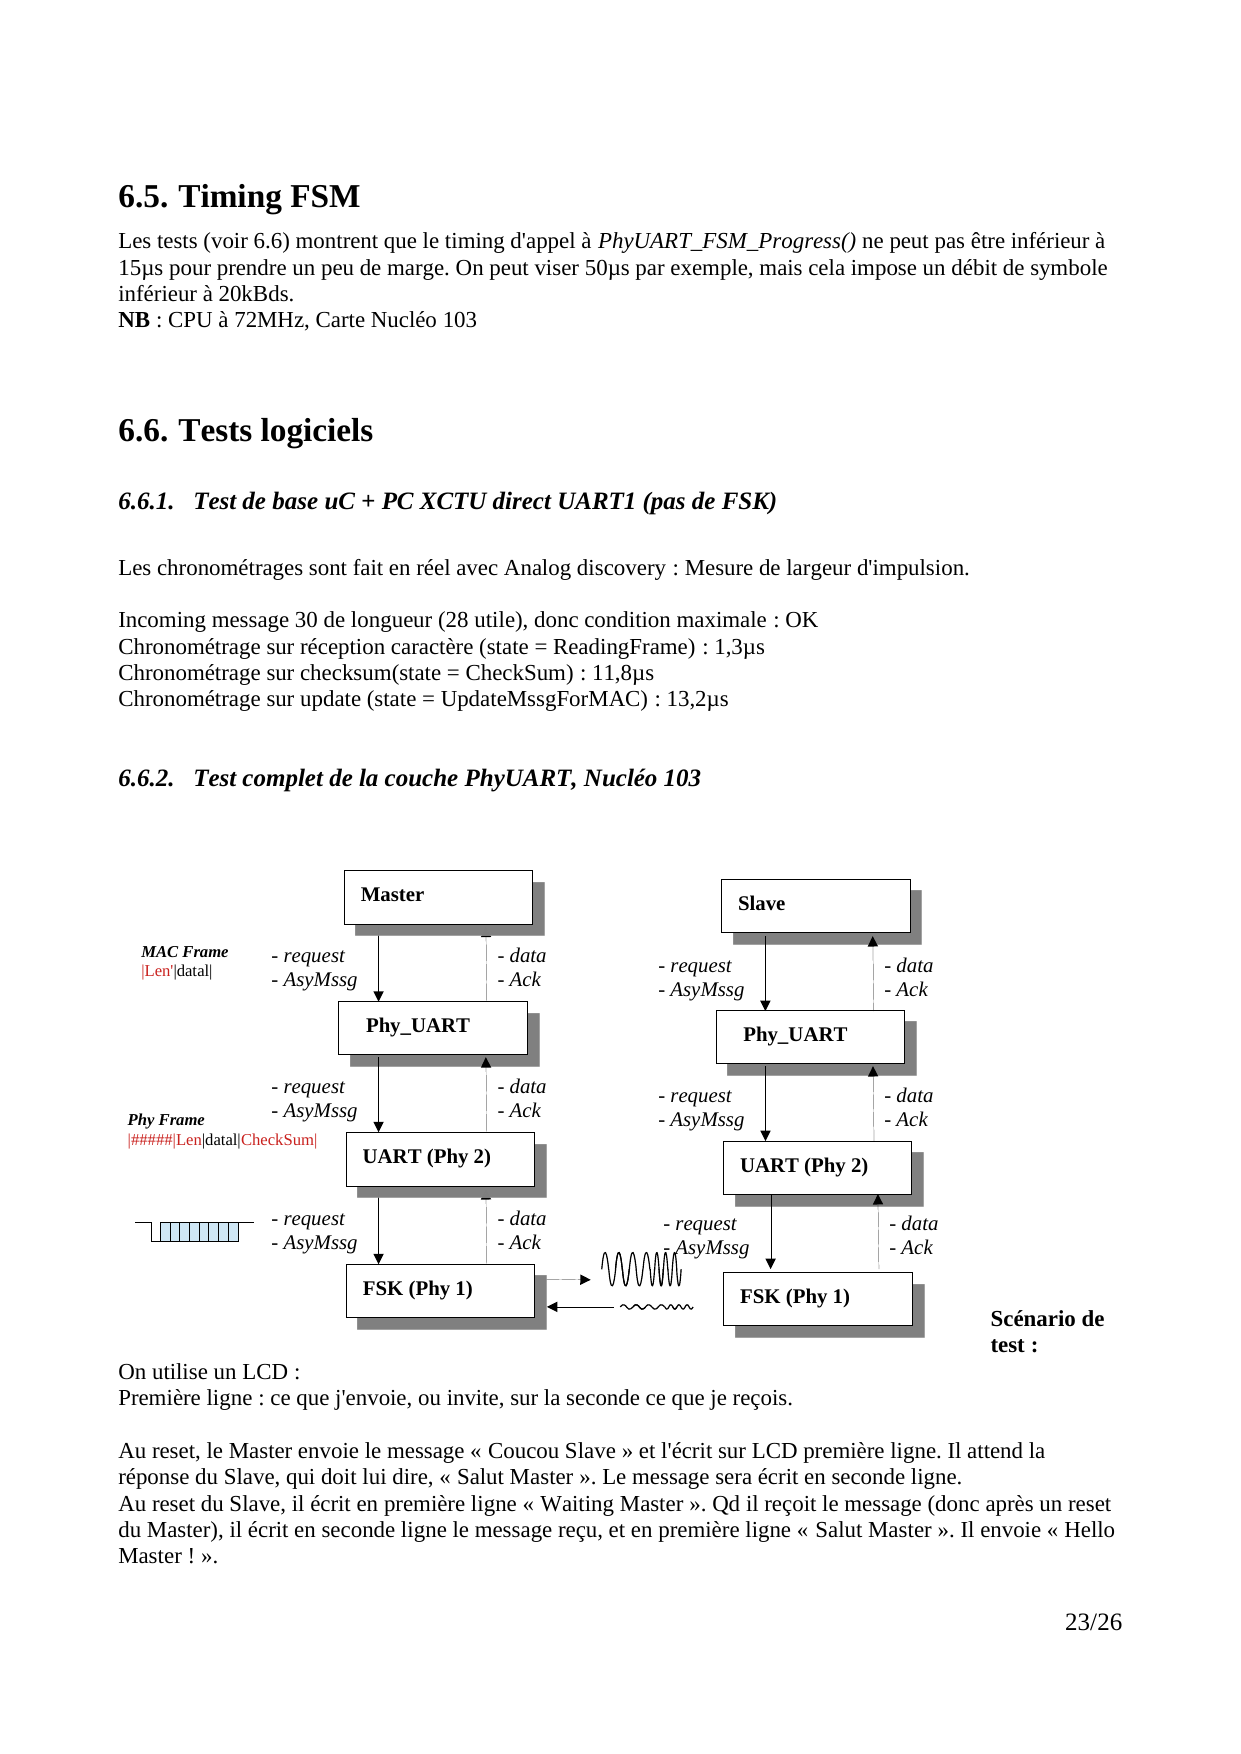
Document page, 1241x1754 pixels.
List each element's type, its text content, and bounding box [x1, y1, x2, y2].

text NB : CPU à 72MHz, Carte Nucléo 103 [118, 306, 1122, 333]
text Chronométrage sur réception caractère (state = ReadingFrame) : 1,3µs [118, 633, 1122, 659]
text Au reset, le Master envoie le message « Coucou Slave » et l'écrit sur LCD première ligne. Il attend la réponse du Slave, qui doit lui dire, « Salut Master ». Le message sera écrit en seconde ligne. [118, 1437, 1122, 1490]
text Incoming message 30 de longueur (28 utile), donc condition maximale : OK [118, 606, 1122, 633]
subtitle Test complet de la couche PhyUART, Nucléo 103 [118, 763, 1122, 792]
text Au reset du Slave, il écrit en première ligne « Waiting Master ». Qd il reçoit le message (donc après un reset du Master), il écrit en seconde ligne le message reçu, et en première ligne « Salut Master ». Il envoie « Hello Master ! ». [118, 1490, 1122, 1569]
text Les chronométrages sont fait en réel avec Analog discovery : Mesure de largeur d'impulsion. [118, 554, 1122, 580]
text Chronométrage sur update (state = UpdateMssgForMAC) : 13,2µs [118, 686, 1122, 712]
subtitle Test de base uC + PC XCTU direct UART1 (pas de FSK) [118, 486, 1122, 515]
text On utilise un LCD : [118, 1358, 1122, 1384]
text Chronométrage sur checksum(state = CheckSum) : 11,8µs [118, 659, 1122, 686]
text Première ligne : ce que j'envoie, ou invite, sur la seconde ce que je reçois. [118, 1384, 1122, 1411]
subtitle Timing FSM [118, 176, 1122, 215]
text Les tests (voir 6.6) montrent que le timing d'appel à PhyUART_FSM_Progress() ne peut pas être inférieur à 15µs pour prendre un peu de marge. On peut viser 50µs par exemple, mais cela impose un débit de symbole inférieur à 20kBds. [118, 227, 1122, 306]
text Scénario de test : [118, 1305, 1122, 1358]
subtitle Tests logiciels [118, 410, 1122, 449]
